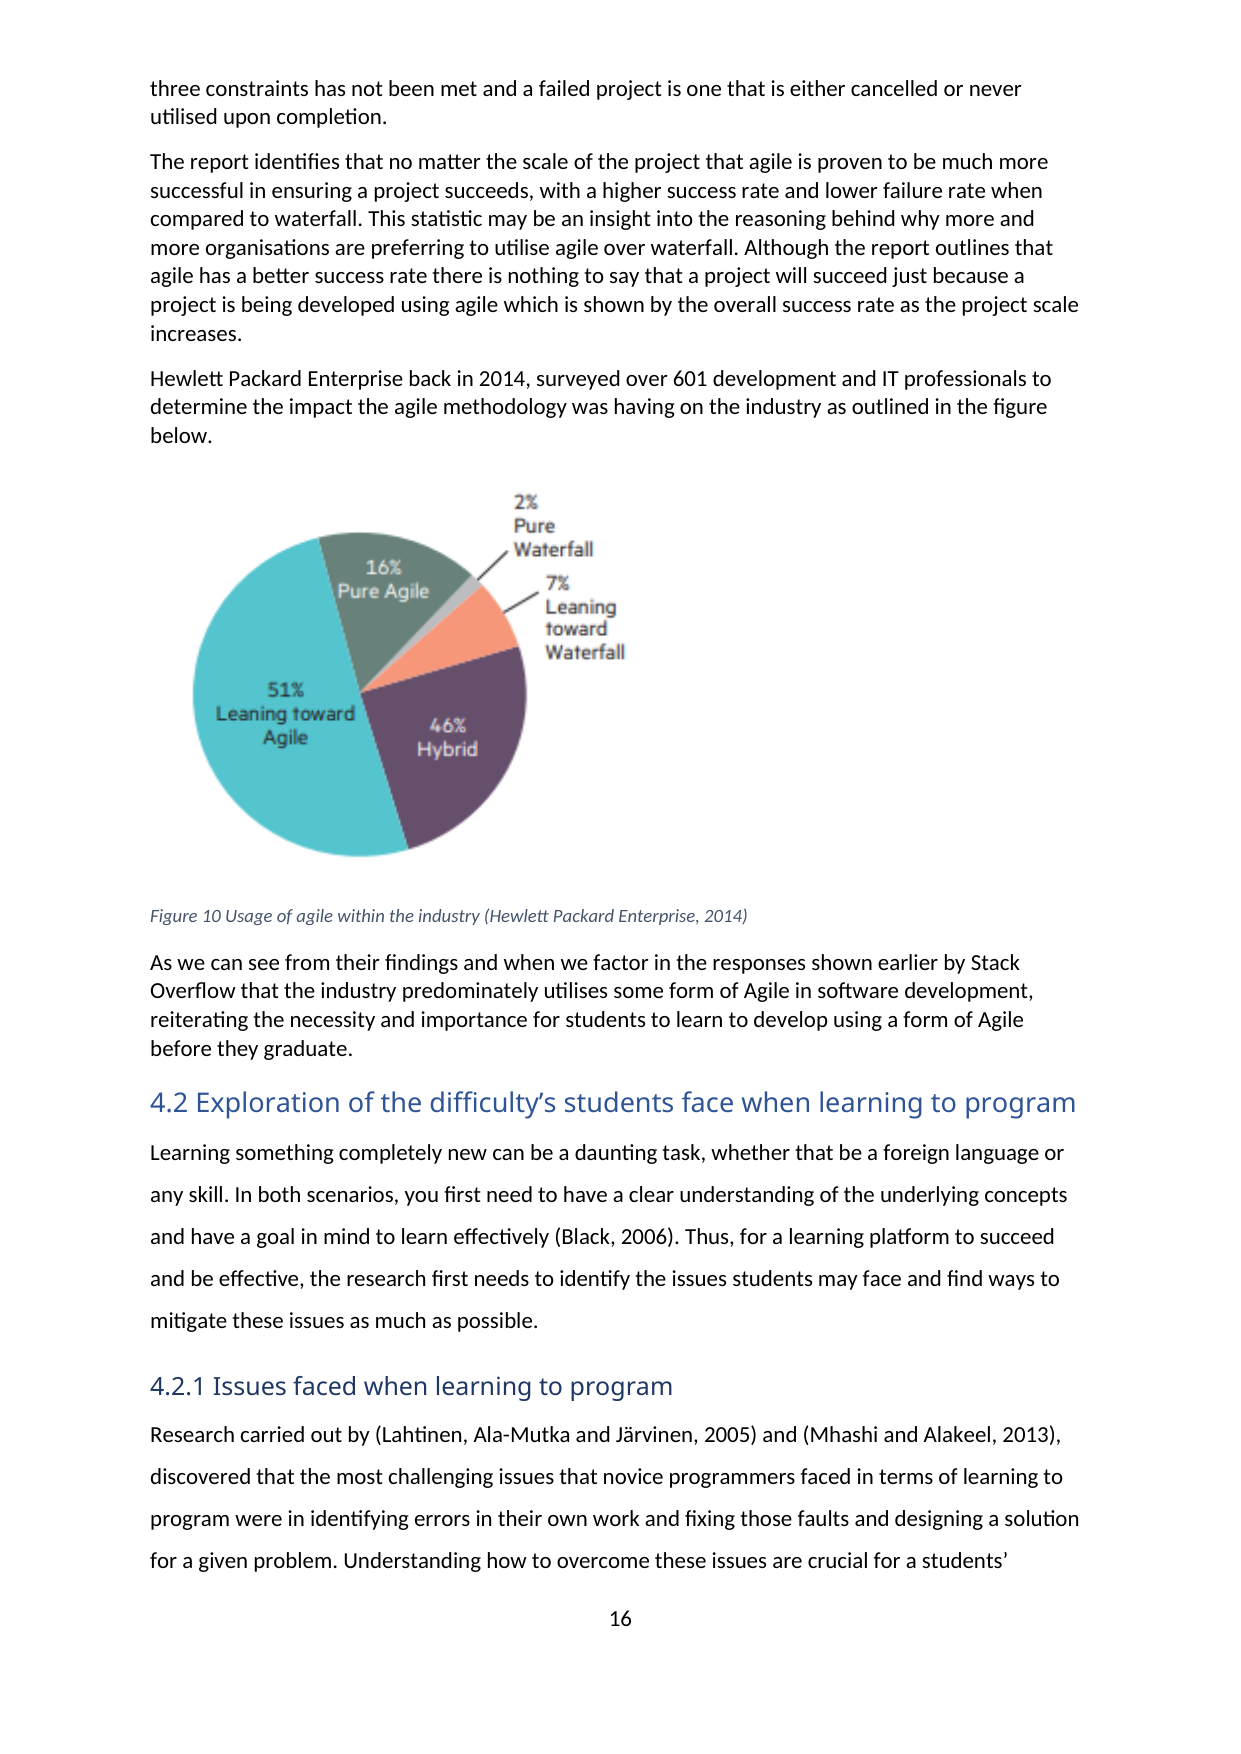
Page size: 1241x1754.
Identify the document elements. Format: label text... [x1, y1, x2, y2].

text Figure 10 Usage of agile within the industry (Hewlett Packard Enterprise, 2014) [150, 904, 1090, 927]
text As we can see from their findings and when we factor in the responses shown earlier by Stack Overflow that the industry predominately utilises some form of Agile in software development, reiterating the necessity and importance for students to learn to develop using a form of Agile before they graduate. [150, 948, 1090, 1062]
text Hewlett Packard Enterprise back in 2014, surveyed over 601 development and IT professionals to determine the impact the agile methodology was having on the industry as outlined in the figure below. [150, 364, 1090, 449]
text The report identifies that no matter the scale of the project that agile is proven to be much more successful in ensuring a project succeeds, with a higher success rate and lower failure rate when compared to waterfall. This statistic may be an insight into the reasoning behind why more and more organisations are preferring to utilise agile over waterfall. Although the report outlines that agile has a better success rate there is nothing to say that a project will succeed just because a project is being developed using agile which is shown by the overall success rate as the project scale increases. [150, 147, 1090, 347]
subtitle 4.2.1 Issues faced when learning to program [150, 1369, 1090, 1403]
text three constraints has not been met and a failed project is one that is either cancelled or never utilised upon completion. [150, 74, 1090, 130]
text Learning something completely new can be a daunting task, whether that be a foreign language or any skill. In both scenarios, you first need to have a clear understanding of the underlying concepts and have a goal in mind to learn effectively (Black, 2006). Thus, for a learning platform to succeed and be effective, the research first needs to identify the issues students may face and find ways to mitigate these issues as much as possible. [150, 1138, 1090, 1334]
text Research carried out by (Lahtinen, Ala-Mutka and Järvinen, 2005) and (Mhashi and Alakeel, 2013), discovered that the most challenging issues that novice programmers faced in terms of learning to program were in identifying errors in their own work and fixing those faults and designing a solution for a given problem. Understanding how to overcome these issues are crucial for a students’ [150, 1420, 1090, 1574]
subtitle 4.2 Exploration of the difficulty’s students face when learning to program [150, 1083, 1090, 1120]
